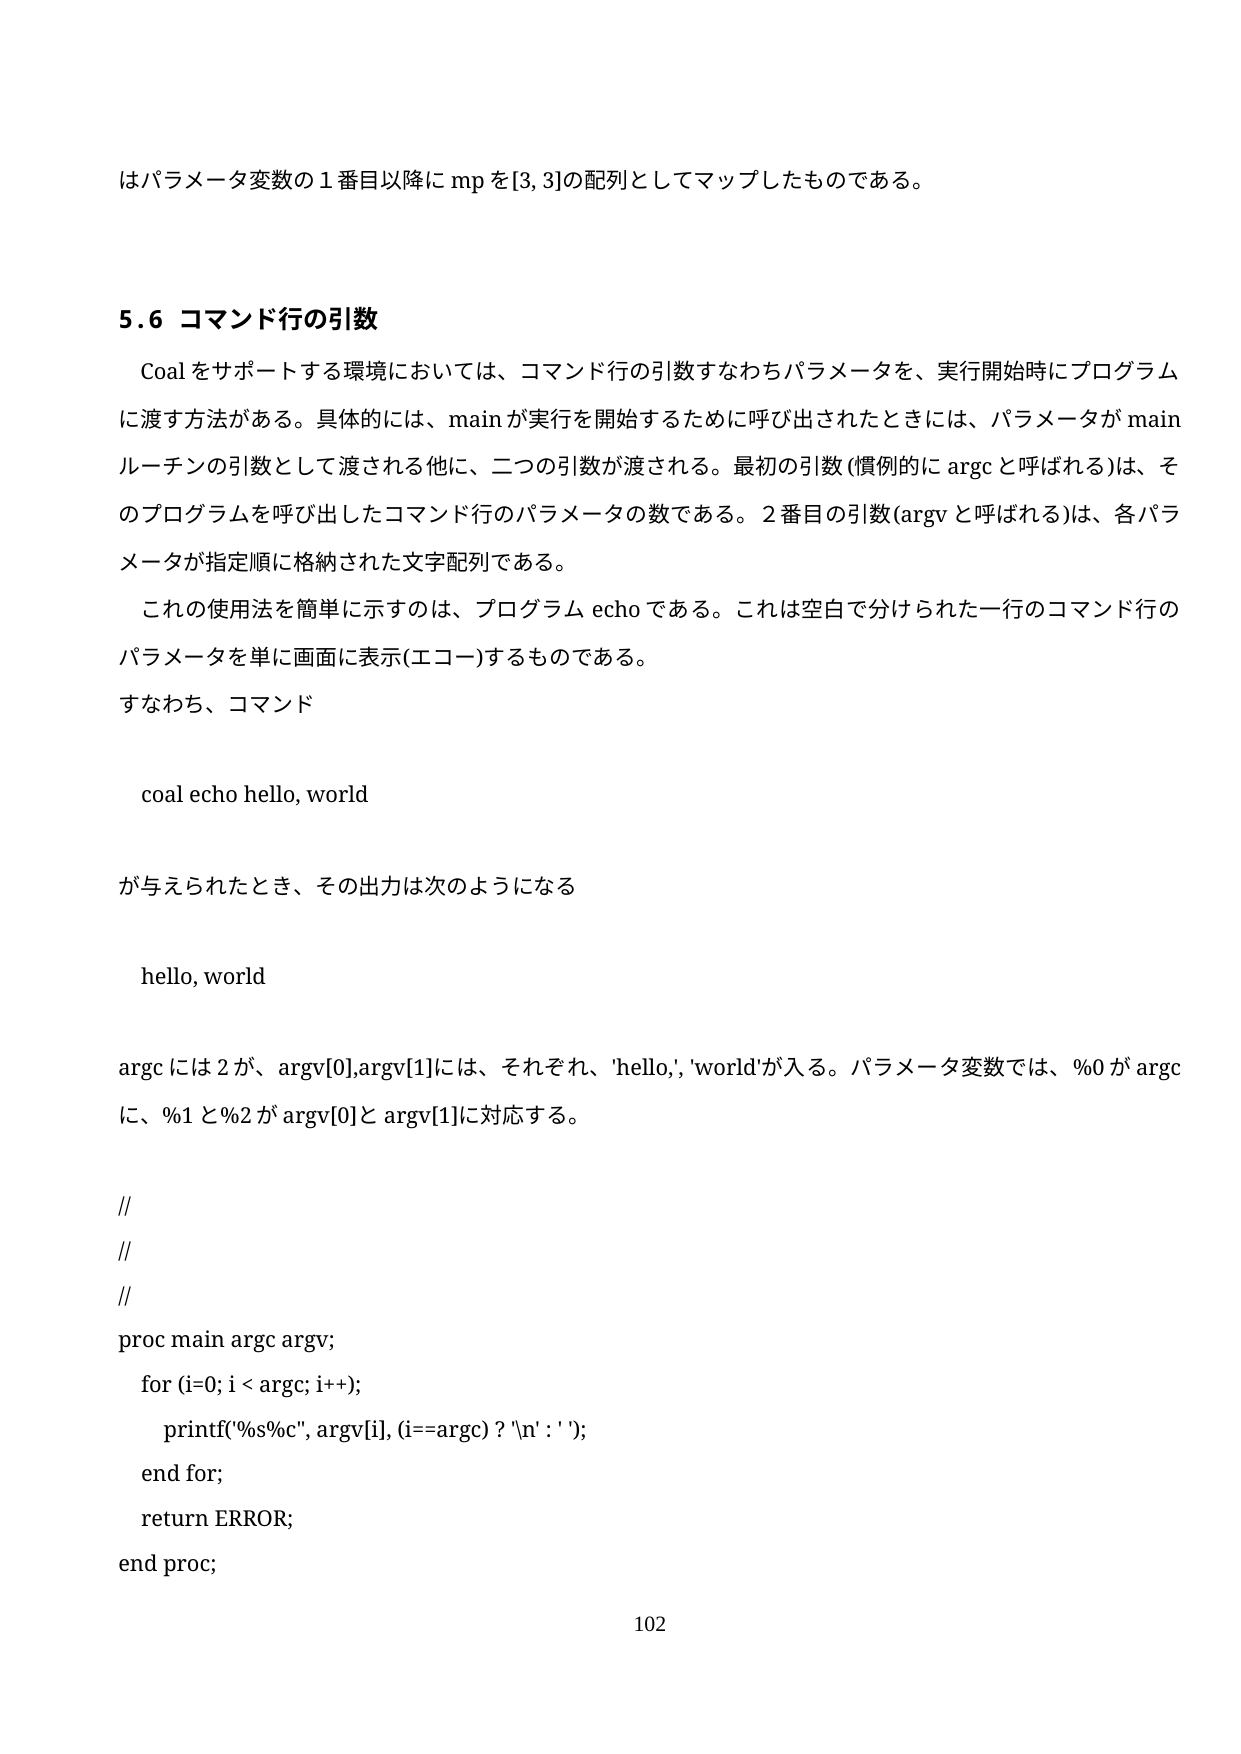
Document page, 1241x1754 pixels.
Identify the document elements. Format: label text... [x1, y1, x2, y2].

text はパラメータ変数の１番目以降にmpを[3, 3]の配列としてマップしたものである。 [118, 163, 1181, 194]
text printf('%s%c", argv[i], (i==argc) ? '\n' : ' '); [118, 1414, 1181, 1443]
text end for; [118, 1458, 1181, 1488]
text // [118, 1280, 1181, 1309]
text coal echo hello, world [118, 779, 1181, 809]
text これの使用法を簡単に示すのは、プログラムechoである。これは空白で分けられた一行のコマンド行のパラメータを単に画面に表示(エコー)するものである。 [118, 592, 1181, 671]
text proc main argc argv; [118, 1324, 1181, 1354]
text // [118, 1190, 1181, 1220]
text Coalをサポートする環境においては、コマンド行の引数すなわちパラメータを、実行開始時にプログラムに渡す方法がある。具体的には、mainが実行を開始するために呼び出されたときには、パラメータがmainルーチンの引数として渡される他に、二つの引数が渡される。最初の引数(慣例的にargcと呼ばれる)は、そのプログラムを呼び出したコマンド行のパラメータの数である。２番目の引数(argvと呼ばれる)は、各パラメータが指定順に格納された文字配列である。 [118, 354, 1181, 576]
text が与えられたとき、その出力は次のようになる [118, 869, 1181, 901]
text hello, world [118, 961, 1181, 991]
text for (i=0; i < argc; i++); [118, 1369, 1181, 1399]
text すなわち、コマンド [118, 687, 1181, 719]
text // [118, 1235, 1181, 1265]
text 5.6 コマンド行の引数 [118, 300, 1181, 336]
text argcには2が、argv[0],argv[1]には、それぞれ、'hello,', 'world'が入る。パラメータ変数では、%0がargcに、%1と%2がargv[0]とargv[1]に対応する。 [118, 1050, 1181, 1130]
text return ERROR; [118, 1503, 1181, 1533]
text end proc; [118, 1548, 1181, 1578]
